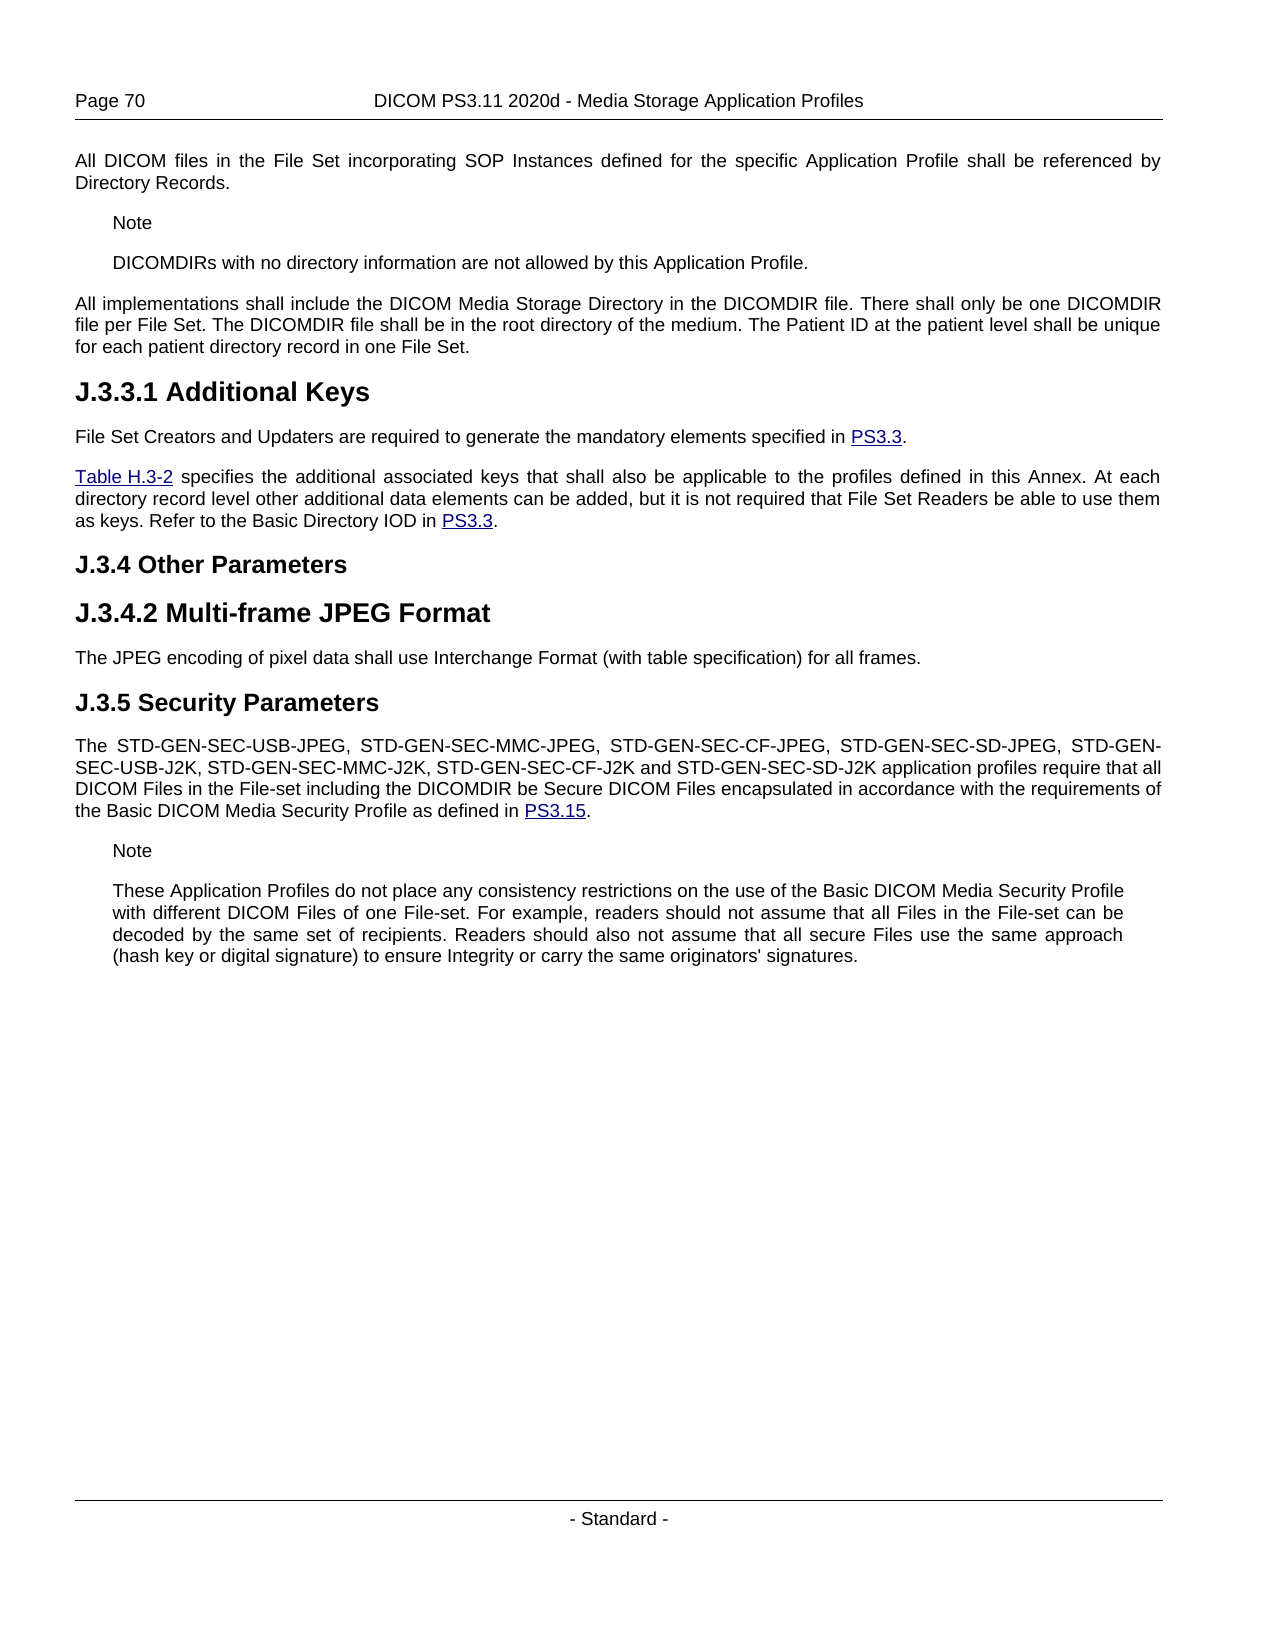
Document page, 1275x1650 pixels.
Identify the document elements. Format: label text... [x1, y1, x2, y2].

text Note [112, 840, 1125, 862]
text The STD-GEN-SEC-USB-JPEG, STD-GEN-SEC-MMC-JPEG, STD-GEN-SEC-CF-JPEG, STD-GEN-SEC-SD-JPEG, STD-GEN-SEC-USB-J2K, STD-GEN-SEC-MMC-J2K, STD-GEN-SEC-CF-J2K and STD-GEN-SEC-SD-J2K application profiles require that all DICOM Files in the File-set including the DICOMDIR be Secure DICOM Files encapsulated in accordance with the requirements of the Basic DICOM Media Security Profile as defined in PS3.15. [75, 735, 1162, 821]
text These Application Profiles do not place any consistency restrictions on the use of the Basic DICOM Media Security Profile with different DICOM Files of one File-set. For example, readers should not assume that all Files in the File-set can be decoded by the same set of recipients. Readers should also not assume that all secure Files use the same approach (hash key or digital signature) to ensure Integrity or carry the same originators' signatures. [112, 880, 1125, 967]
text File Set Creators and Updaters are required to generate the mandatory elements specified in PS3.3. [75, 426, 1162, 447]
text J.3.4 Other Parameters [75, 550, 1162, 578]
text DICOMDIRs with no directory information are not allowed by this Application Profile. [112, 252, 1125, 274]
text All implementations shall include the DICOM Media Storage Directory in the DICOMDIR file. There shall only be one DICOMDIR file per File Set. The DICOMDIR file shall be in the root directory of the medium. The Patient ID at the patient level shall be unique for each patient directory record in one File Set. [75, 292, 1162, 357]
text J.3.5 Security Parameters [75, 687, 1162, 716]
text All DICOM files in the File Set incorporating SOP Instances defined for the specific Application Profile shall be referenced by Directory Records. [75, 150, 1162, 193]
text J.3.3.1 Additional Keys [75, 376, 1162, 407]
text Table H.3-2 specifies the additional associated keys that shall also be applicable to the profiles defined in this Annex. At each directory record level other additional data elements can be added, but it is not required that File Set Readers be able to use them as keys. Refer to the Basic Directory IOD in PS3.3. [75, 466, 1162, 531]
text The JPEG encoding of pixel data shall use Interchange Format (with table specification) for all frames. [75, 647, 1162, 669]
text Note [112, 212, 1125, 233]
text J.3.4.2 Multi-frame JPEG Format [75, 597, 1162, 628]
